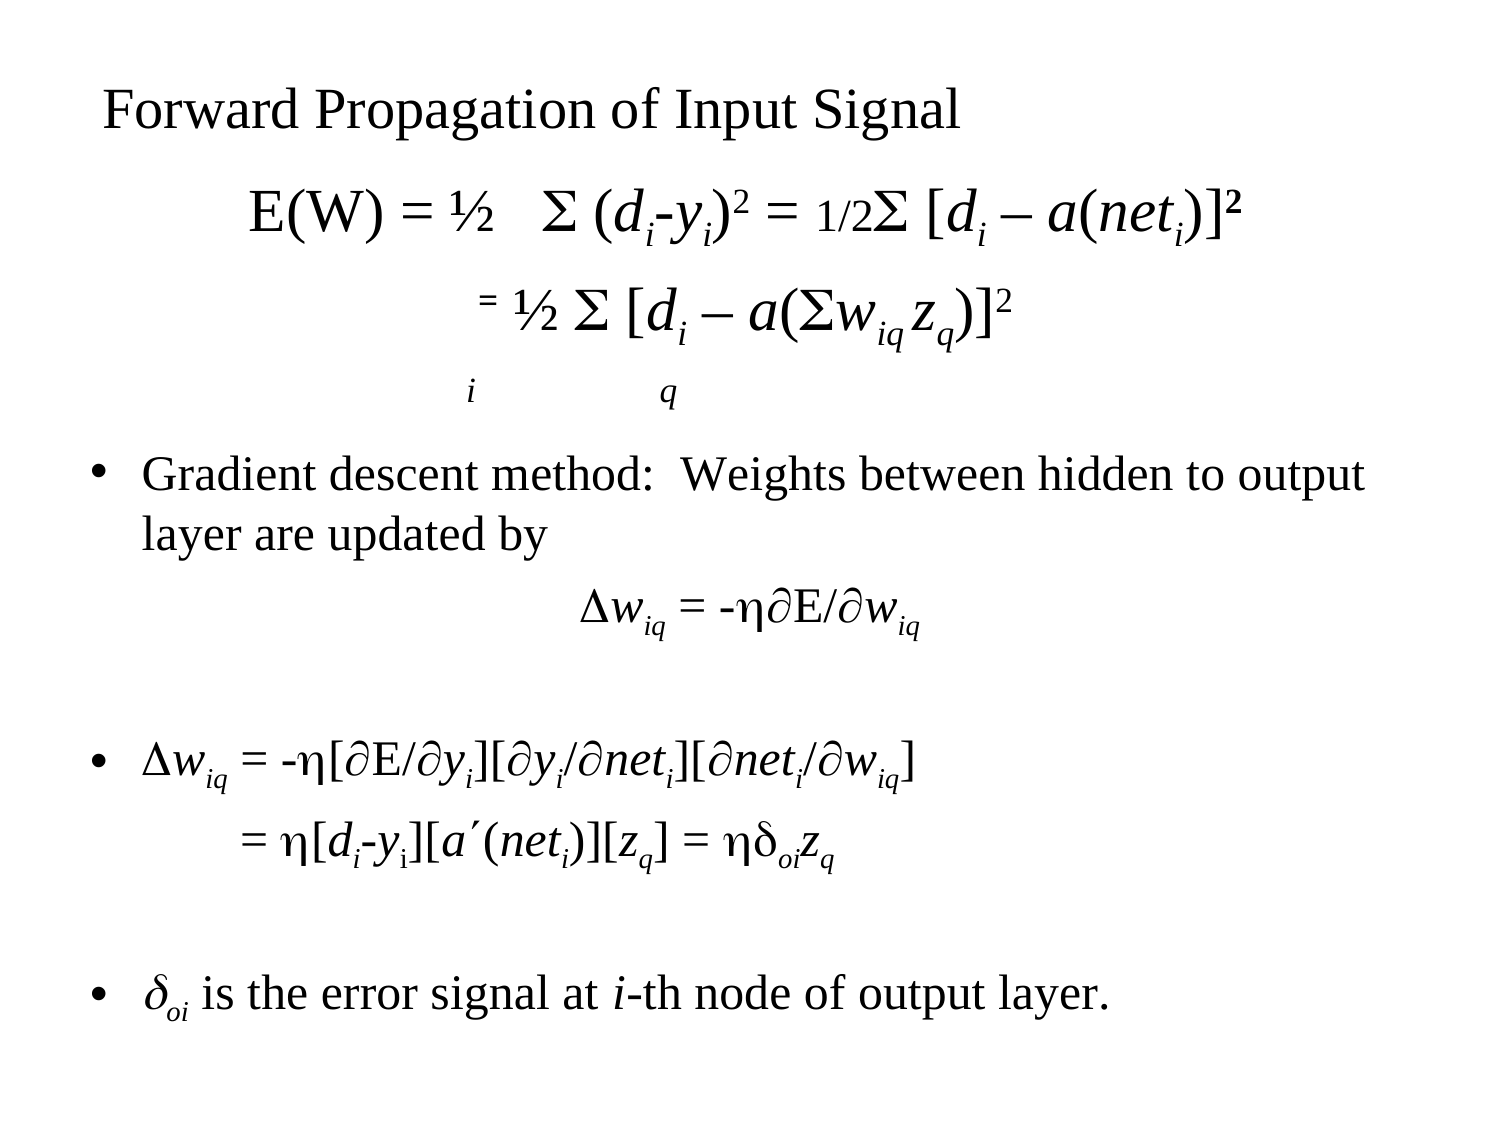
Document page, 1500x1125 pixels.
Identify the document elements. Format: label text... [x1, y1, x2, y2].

text_box Forward Propagation of Input Signal [87, 62, 1238, 148]
list E(W) = ½  (di-yi)2 = 1/2 [di – a(neti)]2 = ½  [di – a(wiq zq)]2 i q Gradient descent method: Weights between hidden to output layer are updated by wiq = -E/wiq wiq = -[E/yi][yi/neti][neti/wiq] = [di-yi][a(neti)][zq] = oizq oi is the error signal at i-th node of output layer. [75, 162, 1426, 1038]
